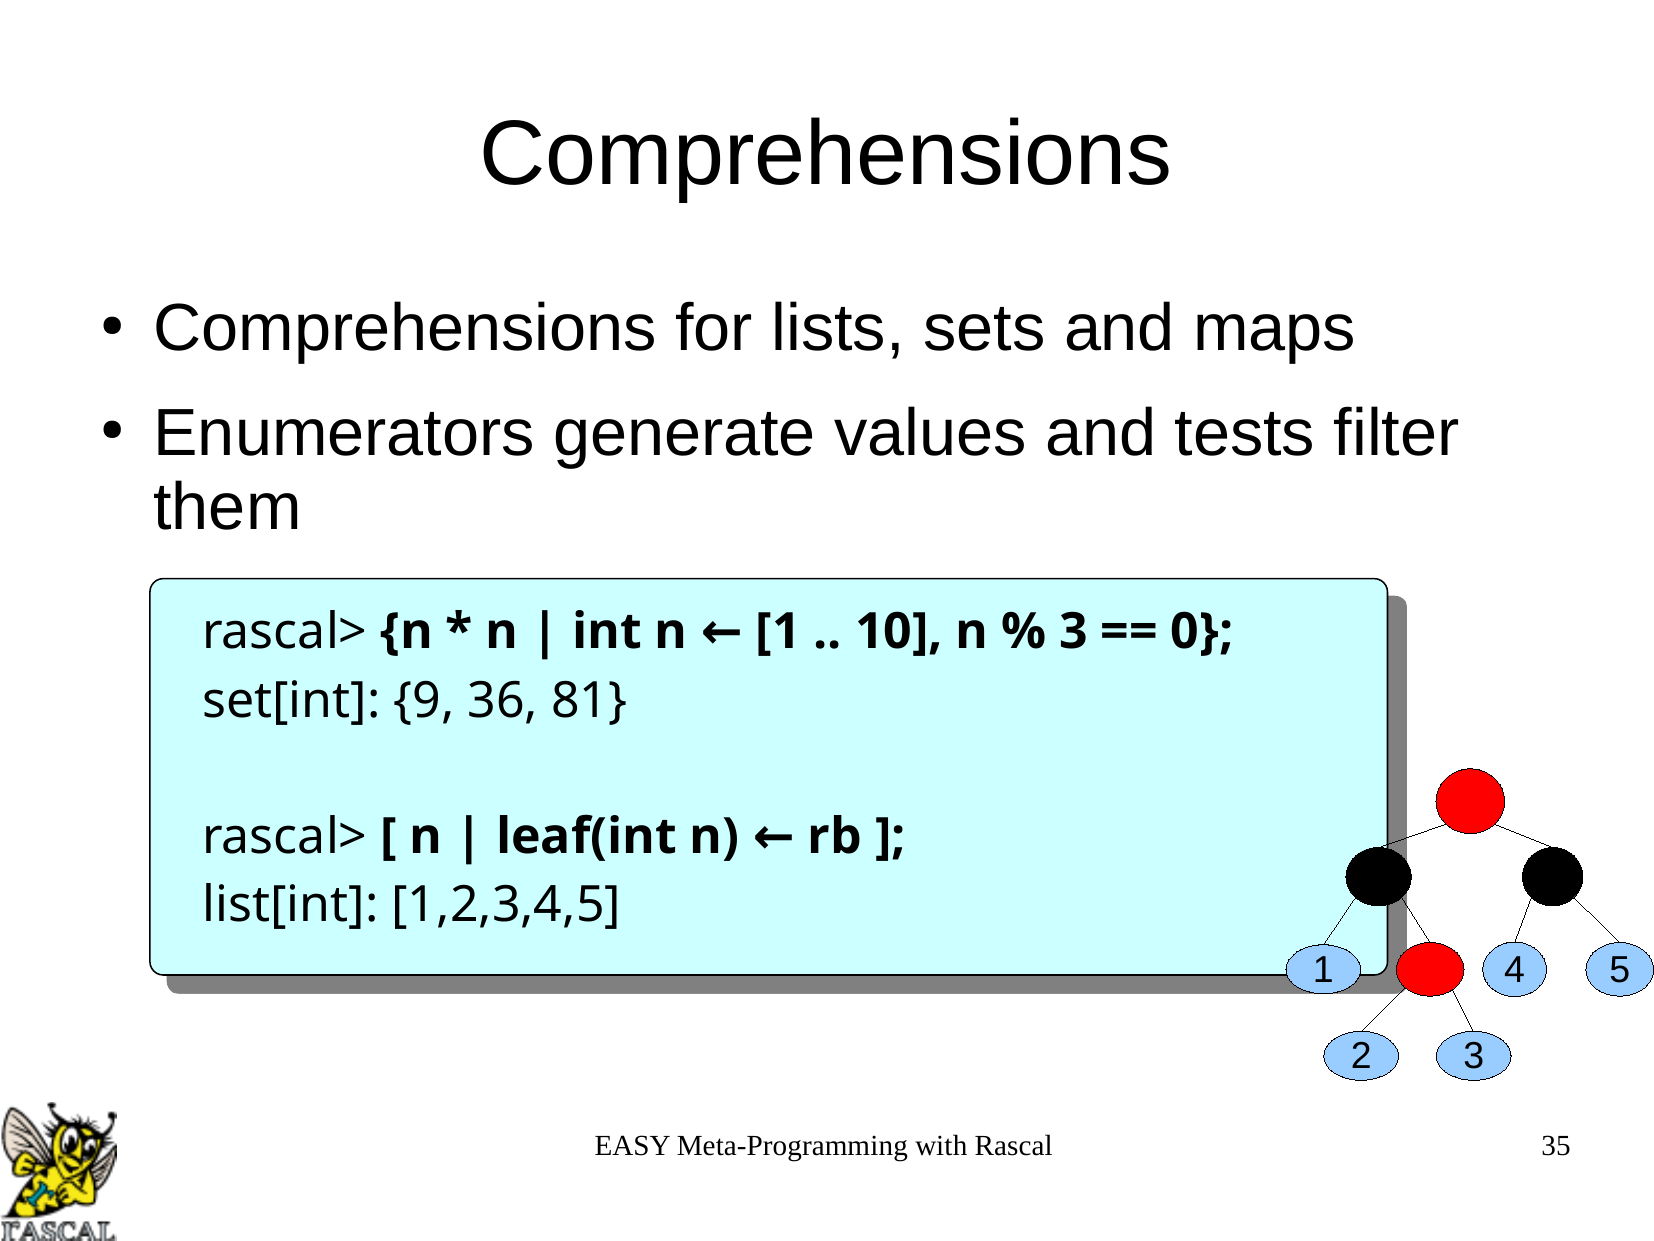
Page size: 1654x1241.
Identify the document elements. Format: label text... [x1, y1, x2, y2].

text_box rascal> {n * n | int n ← [1 .. 10], n % 3 == 0}; set[int]: {9, 36, 81} rascal> [ n | leaf(int n) ← rb ]; list[int]: [1,2,3,4,5] [187, 587, 1377, 1241]
text_box [1435, 768, 1505, 834]
text_box [149, 578, 1412, 976]
text_box 2 [1323, 1031, 1399, 1081]
text_box 5 [1585, 942, 1654, 997]
picture [0, 1102, 117, 1241]
text_box [1522, 847, 1583, 906]
text_box [1396, 942, 1465, 997]
text_box 3 [1436, 1031, 1512, 1081]
list Comprehensions for lists, sets and maps Enumerators generate values and tests filter them [82, 290, 1571, 1109]
title Comprehensions [82, 49, 1571, 257]
text_box 4 [1482, 942, 1547, 997]
text_box 1 [1285, 944, 1361, 994]
